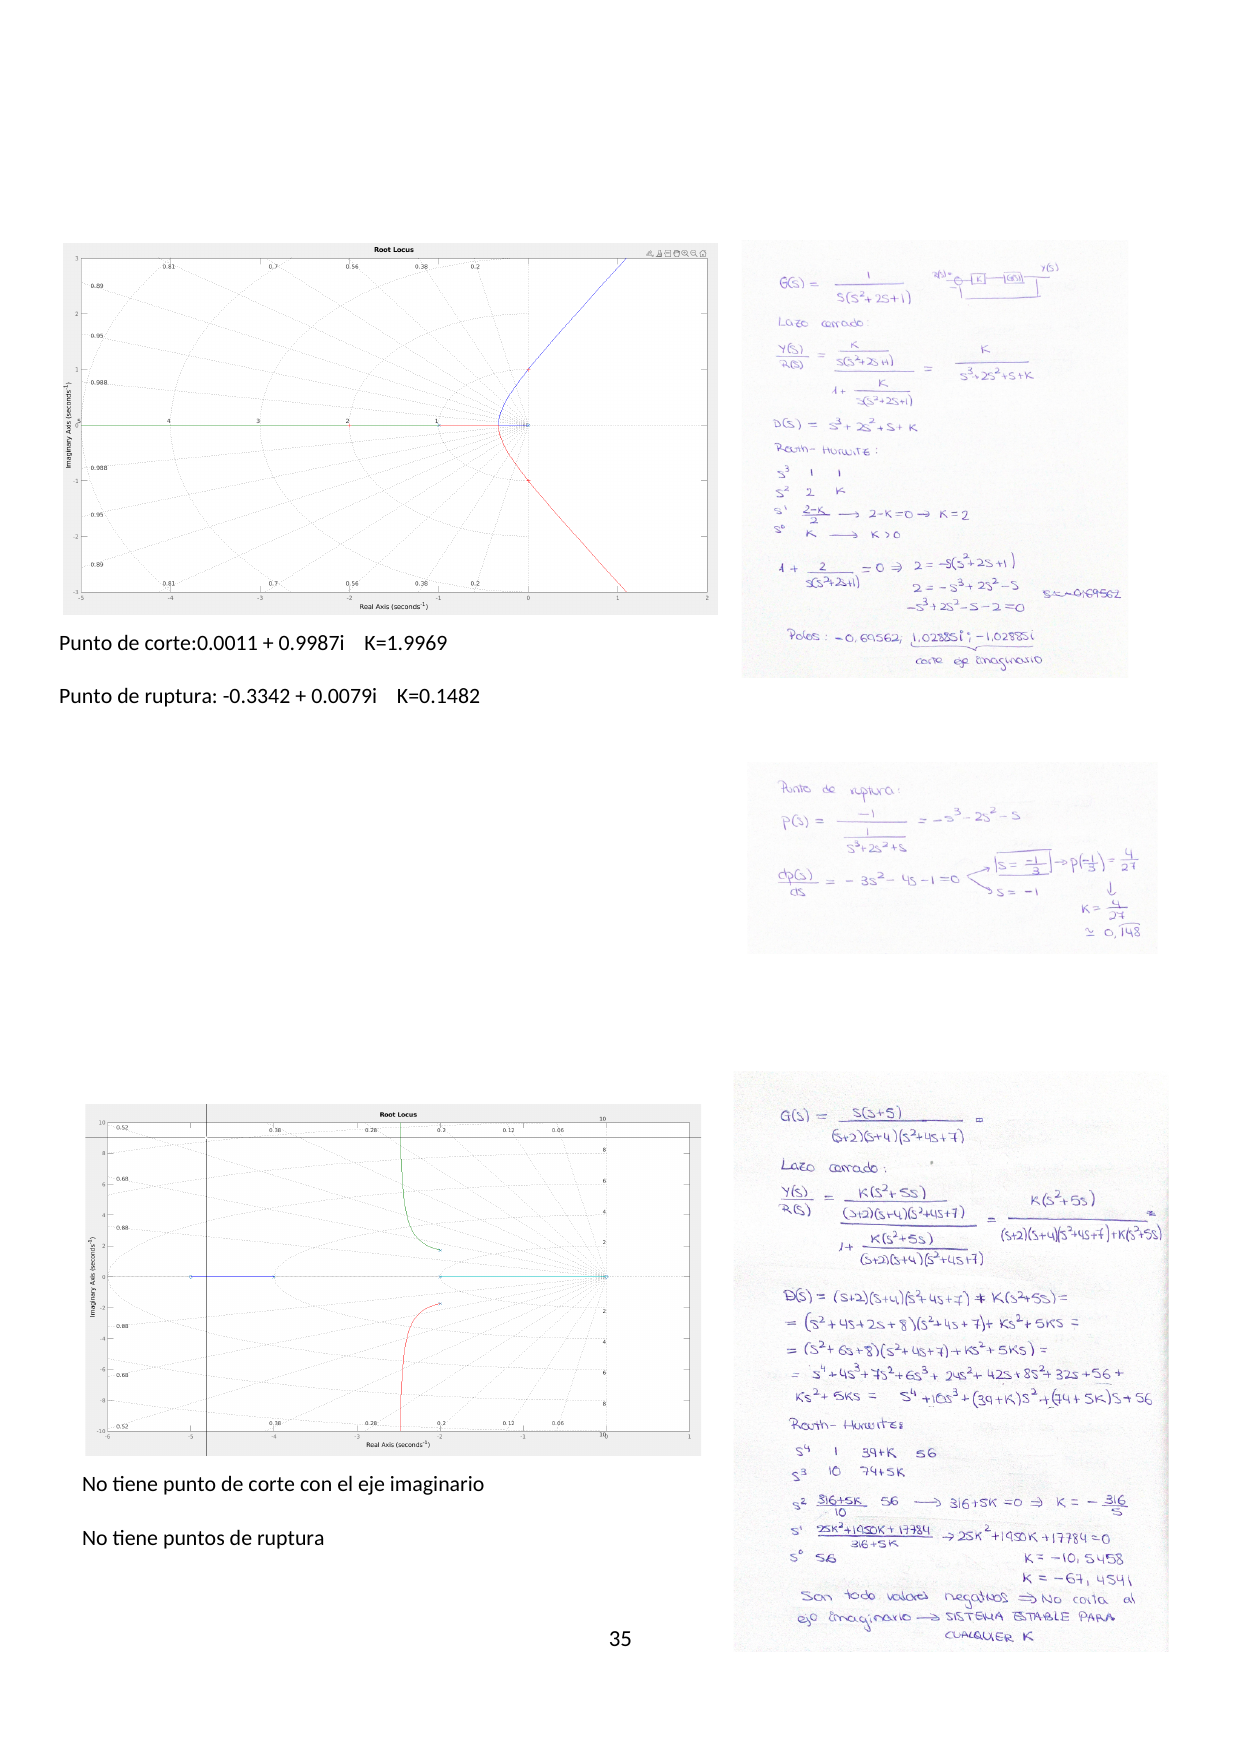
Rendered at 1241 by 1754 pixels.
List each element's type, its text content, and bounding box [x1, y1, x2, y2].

picture [747, 762, 1158, 954]
text No tiene punto de corte con el eje imaginario [82, 1456, 697, 1497]
picture [63, 243, 718, 615]
picture [85, 1104, 702, 1456]
picture [733, 1071, 1169, 1652]
text No tiene puntos de ruptura [82, 1524, 697, 1551]
text Punto de ruptura: -0.3342 + 0.0079i K=0.1482 [59, 683, 714, 709]
text Punto de corte:0.0011 + 0.9987i K=1.9969 [59, 615, 714, 656]
picture [741, 240, 1129, 678]
